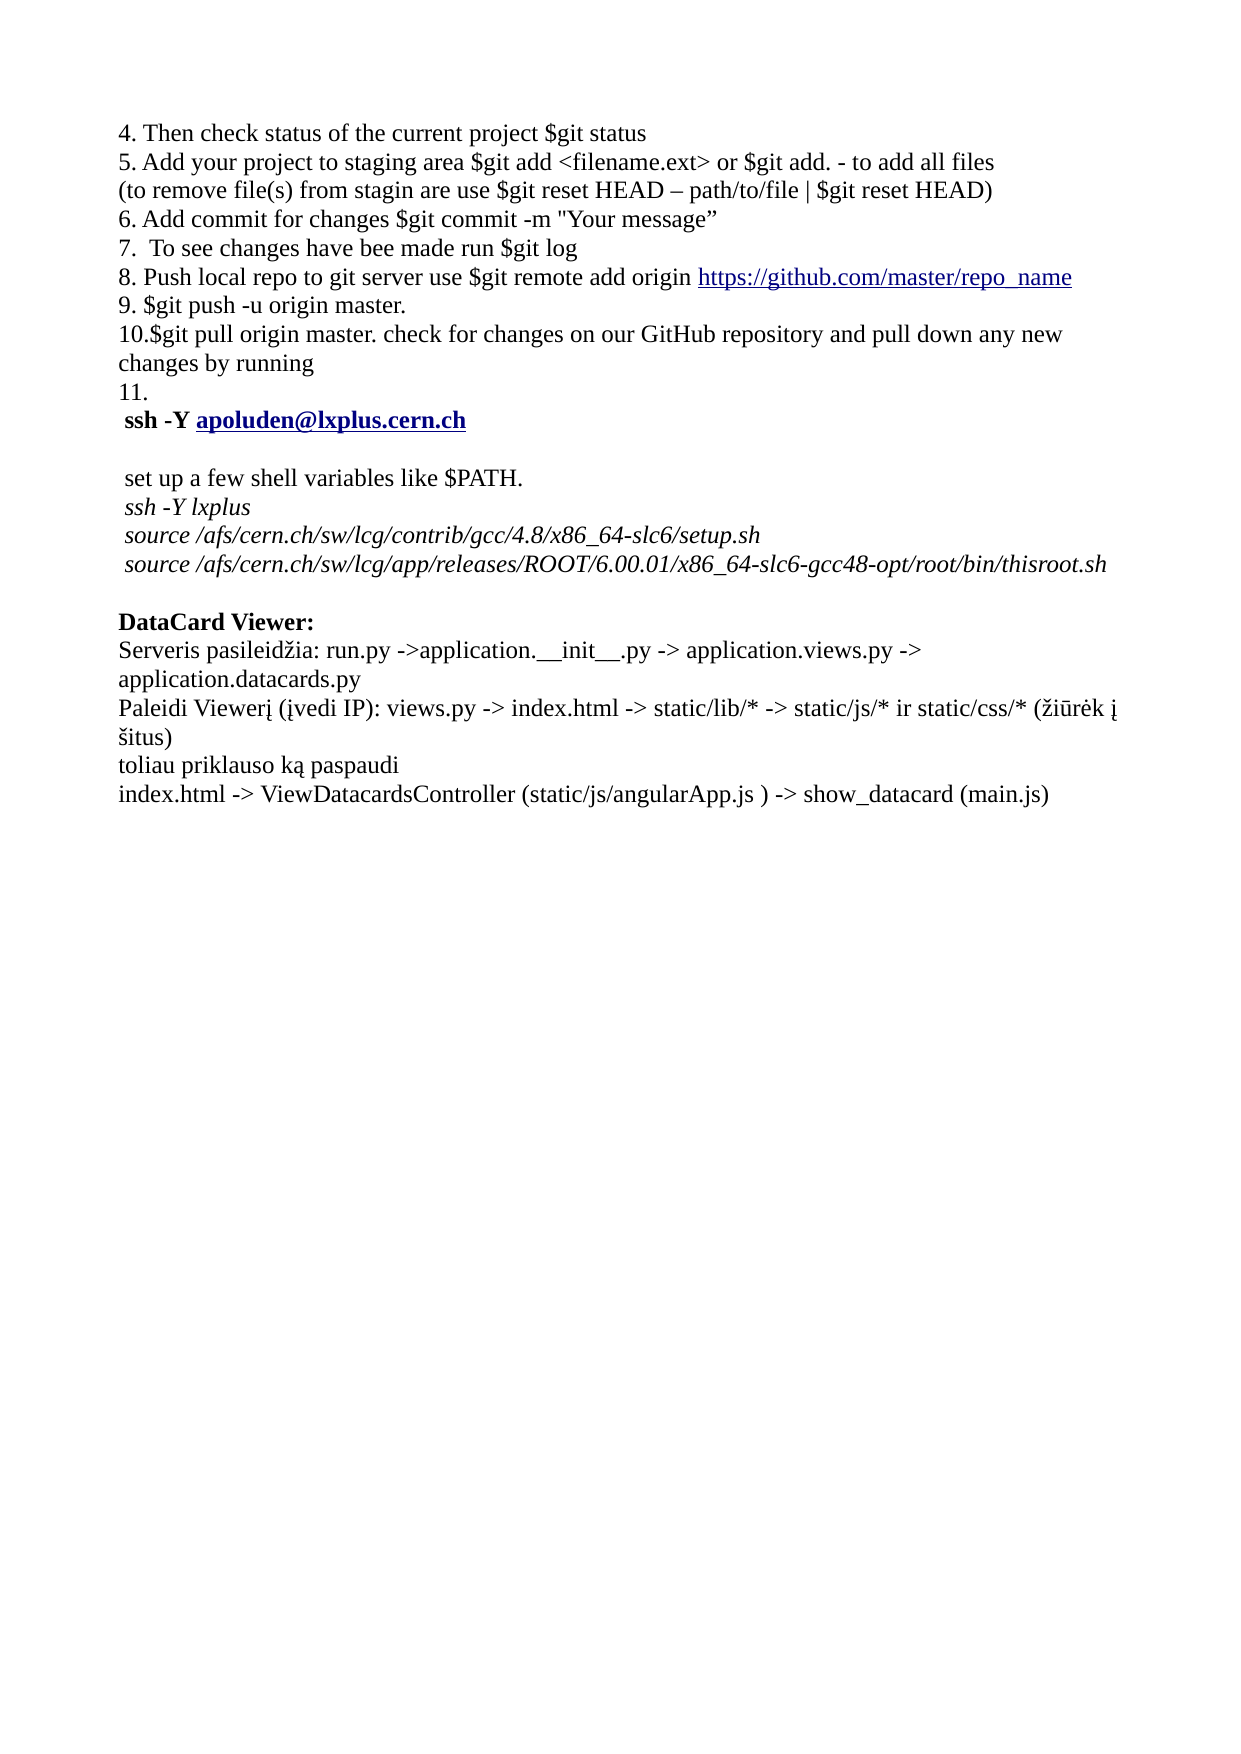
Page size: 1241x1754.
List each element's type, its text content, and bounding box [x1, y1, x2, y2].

text DataCard Viewer: [118, 607, 1122, 636]
text Paleidi Viewerį (įvedi IP): views.py -> index.html -> static/lib/* -> static/js/* ir static/css/* (žiūrėk į šitus) [118, 693, 1122, 751]
text index.html -> ViewDatacardsController (static/js/angularApp.js ) -> show_datacard (main.js) [118, 779, 1122, 808]
text 9. $git push -u origin master. [118, 291, 1122, 319]
text 4. Then check status of the current project $git status [118, 118, 1122, 147]
text 11. [118, 377, 1122, 406]
text 5. Add your project to staging area $git add <filename.ext> or $git add. - to add all files [118, 147, 1122, 176]
text 8. Push local repo to git server use $git remote add origin https://github.com/master/repo_name [118, 262, 1122, 291]
text toliau priklauso ką paspaudi [118, 751, 1122, 779]
text ssh -Y apoluden@lxplus.cern.ch [118, 406, 1122, 434]
text 10.$git pull origin master. check for changes on our GitHub repository and pull down any new changes by running [118, 319, 1122, 377]
text ssh -Y lxplus [118, 492, 1122, 521]
text 6. Add commit for changes $git commit -m ''Your message” [118, 204, 1122, 233]
text source /afs/cern.ch/sw/lcg/contrib/gcc/4.8/x86_64-slc6/setup.sh [118, 521, 1122, 549]
text 7. To see changes have bee made run $git log [118, 233, 1122, 262]
text set up a few shell variables like $PATH. [118, 463, 1122, 492]
text (to remove file(s) from stagin are use $git reset HEAD – path/to/file | $git reset HEAD) [118, 176, 1122, 204]
text source /afs/cern.ch/sw/lcg/app/releases/ROOT/6.00.01/x86_64-slc6-gcc48-opt/root/bin/thisroot.sh [118, 549, 1122, 578]
text Serveris pasileidžia: run.py ->application.__init__.py -> application.views.py -> application.datacards.py [118, 636, 1122, 693]
